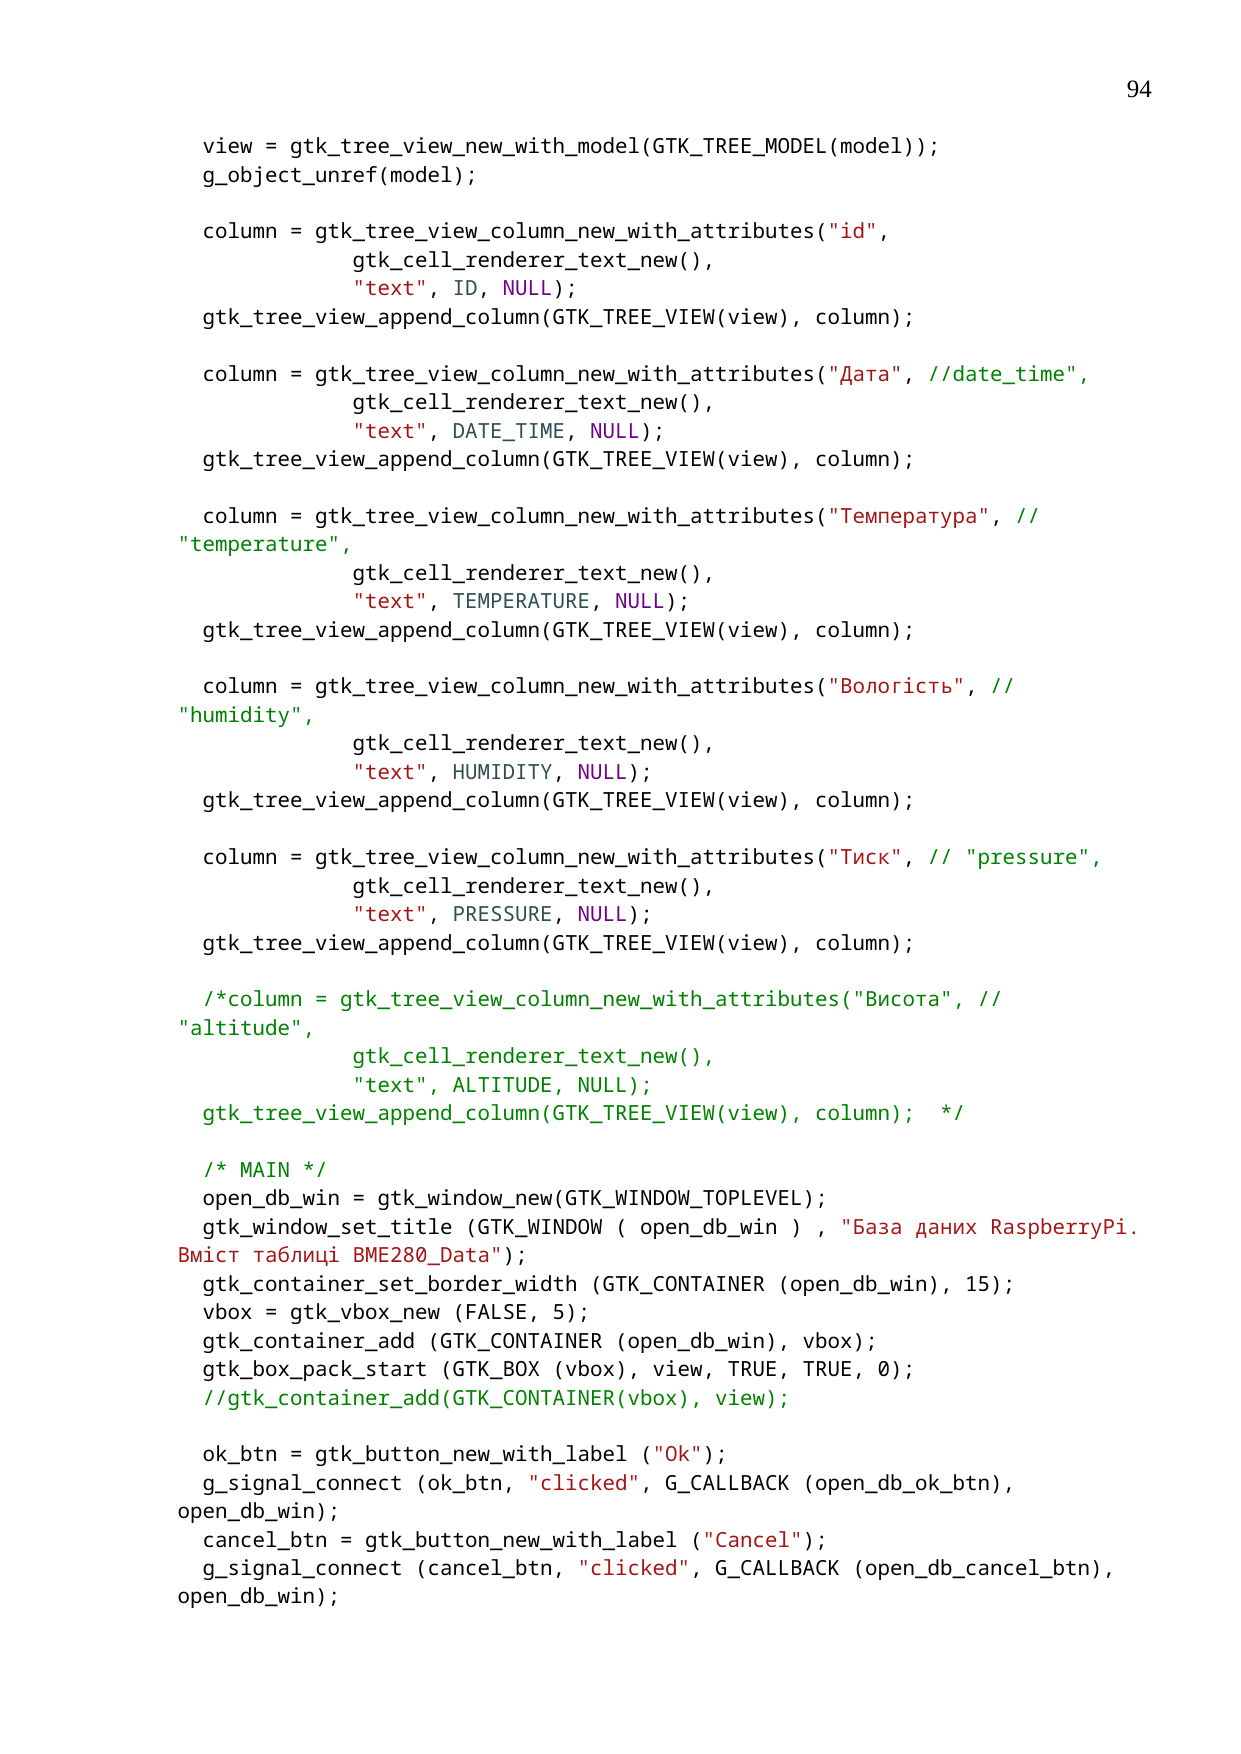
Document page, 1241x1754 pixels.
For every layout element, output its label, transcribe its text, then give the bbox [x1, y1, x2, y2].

text gtk_tree_view_append_column(GTK_TREE_VIEW(view), column); [177, 444, 1152, 473]
text gtk_tree_view_append_column(GTK_TREE_VIEW(view), column); */ [177, 1098, 1152, 1127]
text column = gtk_tree_view_column_new_with_attributes("Вологість", // "humidity", [177, 672, 1152, 728]
text gtk_container_add (GTK_CONTAINER (open_db_win), vbox); [177, 1326, 1152, 1354]
text g_signal_connect (ok_btn, "clicked", G_CALLBACK (open_db_ok_btn), open_db_win); [177, 1468, 1152, 1525]
text "text", ID, NULL); [177, 273, 1152, 302]
text gtk_window_set_title (GTK_WINDOW ( open_db_win ) , "База даних RaspberryPi. Вміст таблиці BME280_Data"); [177, 1212, 1152, 1269]
text //gtk_container_add(GTK_CONTAINER(vbox), view); [177, 1383, 1152, 1411]
text ok_btn = gtk_button_new_with_label ("Ok"); [177, 1439, 1152, 1468]
text "text", HUMIDITY, NULL); [177, 757, 1152, 785]
text open_db_win = gtk_window_new(GTK_WINDOW_TOPLEVEL); [177, 1183, 1152, 1212]
text g_object_unref(model); [177, 160, 1152, 188]
text column = gtk_tree_view_column_new_with_attributes("Температура", // "temperature", [177, 501, 1152, 558]
text "text", TEMPERATURE, NULL); [177, 586, 1152, 615]
text gtk_cell_renderer_text_new(), [177, 558, 1152, 586]
text cancel_btn = gtk_button_new_with_label ("Cancel"); [177, 1525, 1152, 1553]
text gtk_cell_renderer_text_new(), [177, 387, 1152, 416]
text column = gtk_tree_view_column_new_with_attributes("Дата", //date_time", [177, 359, 1152, 387]
text gtk_cell_renderer_text_new(), [177, 871, 1152, 899]
text column = gtk_tree_view_column_new_with_attributes("Тиск", // "pressure", [177, 842, 1152, 871]
text g_signal_connect (cancel_btn, "clicked", G_CALLBACK (open_db_cancel_btn), open_db_win); [177, 1553, 1152, 1610]
text gtk_box_pack_start (GTK_BOX (vbox), view, TRUE, TRUE, 0); [177, 1354, 1152, 1383]
text gtk_container_set_border_width (GTK_CONTAINER (open_db_win), 15); [177, 1269, 1152, 1297]
text column = gtk_tree_view_column_new_with_attributes("id", [177, 217, 1152, 245]
text vbox = gtk_vbox_new (FALSE, 5); [177, 1297, 1152, 1326]
text /* MAIN */ [177, 1155, 1152, 1183]
text gtk_tree_view_append_column(GTK_TREE_VIEW(view), column); [177, 785, 1152, 814]
text gtk_tree_view_append_column(GTK_TREE_VIEW(view), column); [177, 928, 1152, 956]
text "text", ALTITUDE, NULL); [177, 1070, 1152, 1098]
text gtk_cell_renderer_text_new(), [177, 245, 1152, 273]
text view = gtk_tree_view_new_with_model(GTK_TREE_MODEL(model)); [177, 131, 1152, 160]
text gtk_tree_view_append_column(GTK_TREE_VIEW(view), column); [177, 302, 1152, 330]
text "text", PRESSURE, NULL); [177, 899, 1152, 928]
text "text", DATE_TIME, NULL); [177, 416, 1152, 444]
text gtk_tree_view_append_column(GTK_TREE_VIEW(view), column); [177, 615, 1152, 643]
text gtk_cell_renderer_text_new(), [177, 1041, 1152, 1070]
text /*column = gtk_tree_view_column_new_with_attributes("Висота", // "altitude", [177, 984, 1152, 1041]
text gtk_cell_renderer_text_new(), [177, 728, 1152, 757]
